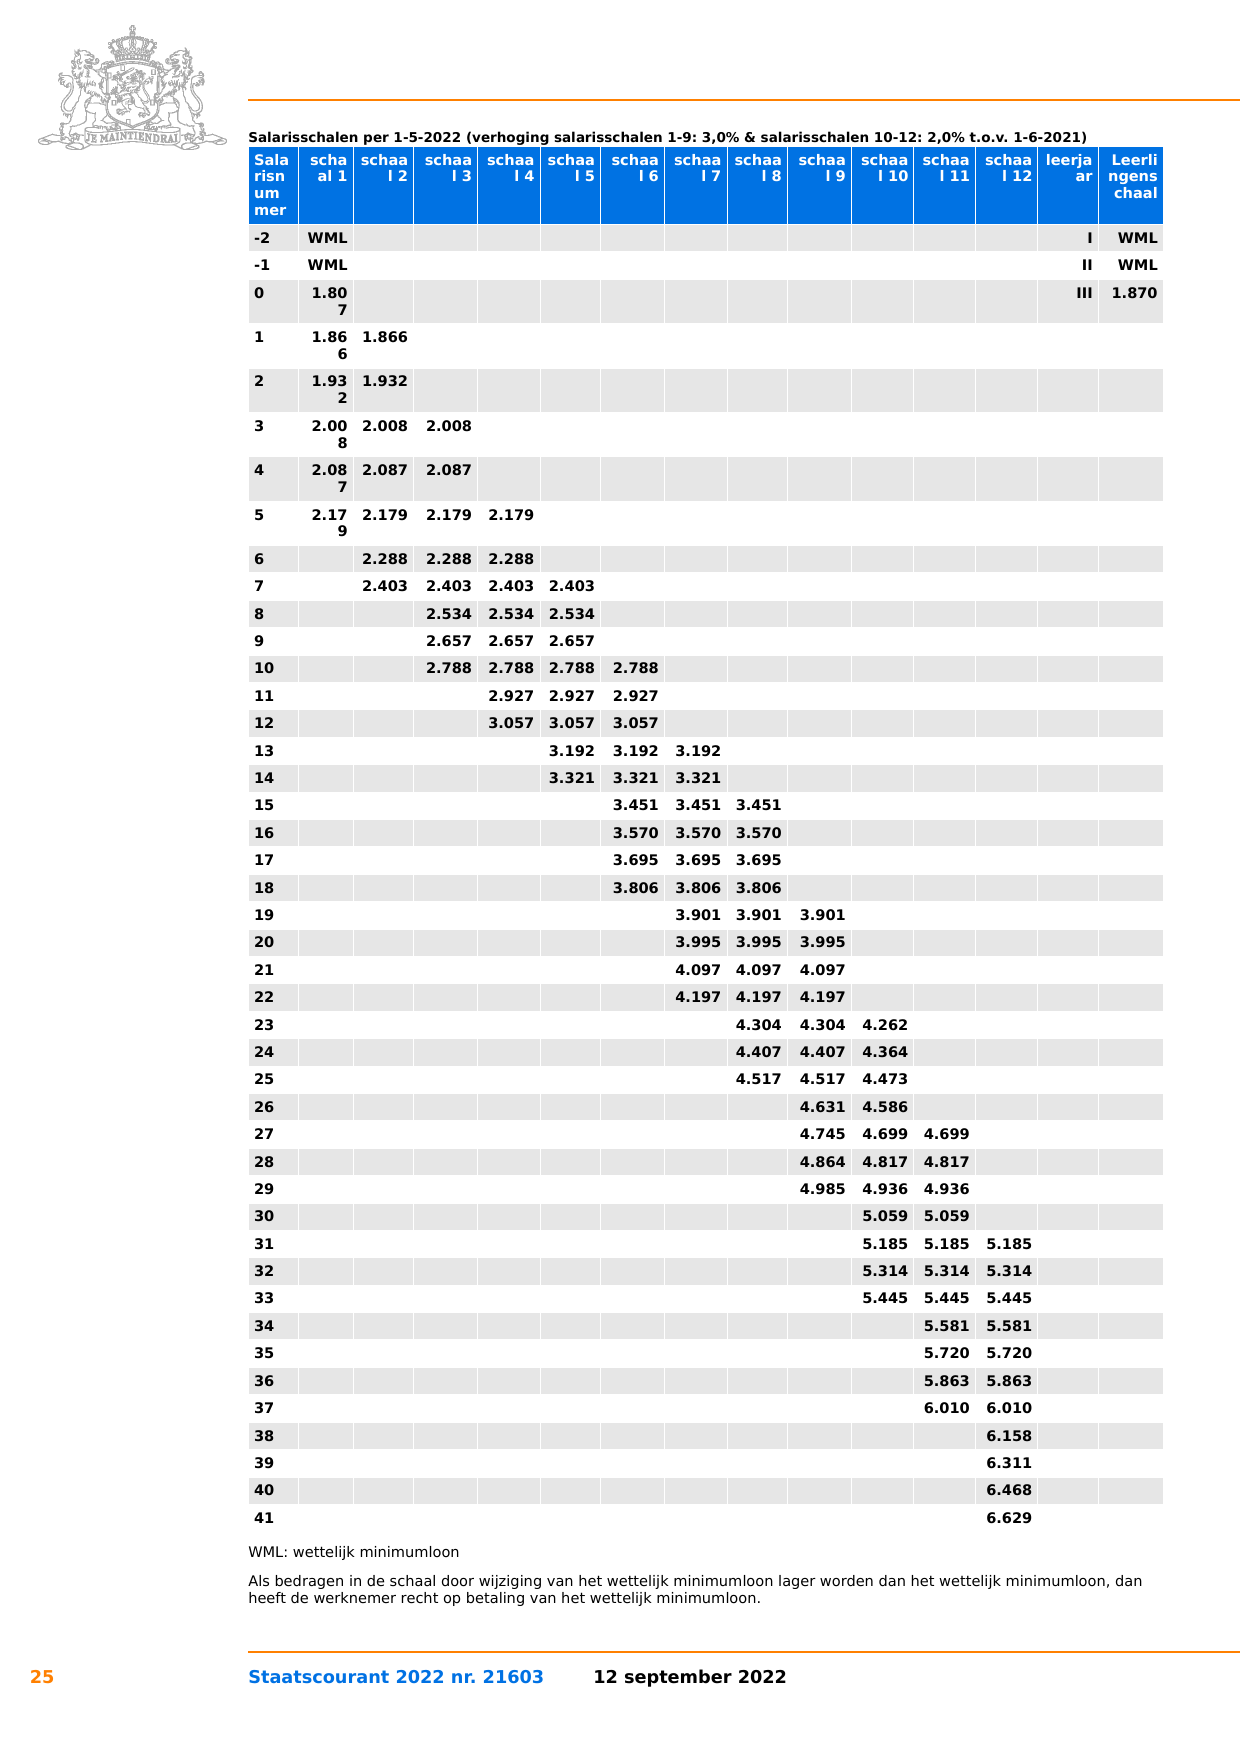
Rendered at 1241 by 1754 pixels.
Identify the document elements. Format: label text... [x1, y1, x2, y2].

table_cell 34 [249, 1313, 298, 1339]
table_cell [541, 1368, 600, 1394]
table_cell [601, 280, 664, 323]
table_cell [601, 1094, 664, 1120]
table_cell [1038, 1012, 1098, 1038]
table_cell [976, 1204, 1037, 1230]
table_cell 5.863 [976, 1368, 1037, 1394]
table_cell [1038, 546, 1098, 572]
table_cell [914, 930, 975, 956]
table_cell [914, 502, 975, 545]
table_cell [665, 656, 727, 682]
table_cell [1099, 628, 1163, 654]
table_cell [299, 1121, 353, 1148]
table_cell [914, 902, 975, 928]
table_cell [788, 1505, 851, 1531]
table_cell [601, 1313, 664, 1339]
table_cell 26 [249, 1094, 298, 1120]
table_cell [354, 1478, 413, 1504]
table_cell [414, 1176, 477, 1202]
table_cell [601, 1286, 664, 1312]
table_cell 36 [249, 1368, 298, 1394]
table_cell 25 [249, 1067, 298, 1093]
table_cell 3.901 [665, 902, 727, 928]
table_cell 3 [249, 413, 298, 456]
table_cell [299, 1313, 353, 1339]
table_cell [1099, 656, 1163, 682]
table_cell [601, 930, 664, 956]
table_cell [414, 1258, 477, 1285]
table_cell 0 [249, 280, 298, 323]
table_cell [601, 1231, 664, 1257]
table_cell 38 [249, 1423, 298, 1449]
table_cell [1038, 683, 1098, 709]
table_cell [976, 1094, 1037, 1120]
table_cell 40 [249, 1478, 298, 1504]
table_cell -1 [249, 253, 298, 279]
table_cell 5.445 [852, 1286, 913, 1312]
table_cell [788, 1231, 851, 1257]
table_cell [914, 710, 975, 737]
table_cell [601, 1067, 664, 1093]
table_cell [299, 793, 353, 819]
table_cell 2.403 [414, 574, 477, 600]
table_cell [788, 793, 851, 819]
table_cell 2.179 [478, 502, 540, 545]
table_cell [788, 1286, 851, 1312]
table_cell [601, 957, 664, 983]
table_cell [299, 1176, 353, 1202]
table_cell 10 [249, 656, 298, 682]
table_cell [852, 225, 913, 251]
table_cell [354, 793, 413, 819]
table_cell [976, 1149, 1037, 1175]
table_cell 6 [249, 546, 298, 572]
table_cell [728, 1121, 787, 1148]
table_cell [665, 546, 727, 572]
table_cell 1.932 [299, 369, 353, 412]
table_cell [852, 628, 913, 654]
table_cell [852, 253, 913, 279]
table_cell [1038, 1341, 1098, 1367]
table_cell [1038, 413, 1098, 456]
table_cell [665, 1313, 727, 1339]
table_cell [541, 820, 600, 846]
table_cell [788, 457, 851, 501]
table_cell schaal 3 [414, 147, 477, 224]
table_cell [1038, 574, 1098, 600]
table_cell [665, 1286, 727, 1312]
table_cell 5.581 [914, 1313, 975, 1339]
table_cell [852, 574, 913, 600]
table_cell 1.807 [299, 280, 353, 323]
table_cell [299, 1395, 353, 1422]
table_cell -2 [249, 225, 298, 251]
table_cell [852, 683, 913, 709]
table_cell [478, 1395, 540, 1422]
table_cell schaal 11 [914, 147, 975, 224]
table_cell [852, 1505, 913, 1531]
table_cell [414, 1450, 477, 1476]
table_cell [914, 413, 975, 456]
table_cell [665, 683, 727, 709]
table_cell [914, 793, 975, 819]
table_cell [478, 984, 540, 1011]
table_cell [665, 1176, 727, 1202]
table_cell [976, 793, 1037, 819]
table_cell [728, 1341, 787, 1367]
table_cell 19 [249, 902, 298, 928]
table_cell 2.927 [541, 683, 600, 709]
table_cell [728, 546, 787, 572]
table_cell [299, 574, 353, 600]
table_cell [414, 253, 477, 279]
table_cell [1038, 369, 1098, 412]
table_cell 20 [249, 930, 298, 956]
table_cell [976, 848, 1037, 874]
table_cell 1.870 [1099, 280, 1163, 323]
table_cell [728, 710, 787, 737]
table_cell [1099, 1012, 1163, 1038]
table_cell 5.863 [914, 1368, 975, 1394]
table_cell [541, 225, 600, 251]
table_cell 3.901 [788, 902, 851, 928]
table_cell [478, 1341, 540, 1367]
table_cell [601, 1395, 664, 1422]
table_cell [788, 225, 851, 251]
table_cell [414, 930, 477, 956]
table_cell 1.866 [354, 324, 413, 367]
table_cell [354, 1505, 413, 1531]
table_cell [299, 902, 353, 928]
table_cell [665, 1450, 727, 1476]
table_cell [478, 1258, 540, 1285]
table_cell [852, 324, 913, 367]
table_cell [728, 1423, 787, 1449]
table_cell [601, 225, 664, 251]
table_cell [728, 1286, 787, 1312]
table_cell [914, 1094, 975, 1120]
table_cell [478, 1039, 540, 1066]
table_cell [914, 574, 975, 600]
table_cell [1099, 1395, 1163, 1422]
table_cell [414, 369, 477, 412]
table_cell [914, 225, 975, 251]
table_cell [665, 1067, 727, 1093]
table_cell 2.534 [414, 601, 477, 627]
table_cell [478, 1231, 540, 1257]
table_cell schaal 1 [299, 147, 353, 224]
table_cell [1038, 1478, 1098, 1504]
table_cell [976, 957, 1037, 983]
table_cell [541, 875, 600, 901]
table_cell 4.517 [788, 1067, 851, 1093]
table_cell [601, 324, 664, 367]
table_cell [914, 957, 975, 983]
table_cell 35 [249, 1341, 298, 1367]
table_cell [1038, 765, 1098, 792]
table_cell 5.720 [976, 1341, 1037, 1367]
table_cell [976, 253, 1037, 279]
table_cell Salarisnummer [249, 147, 298, 224]
table_cell [665, 1121, 727, 1148]
table_cell [914, 848, 975, 874]
table_cell [852, 656, 913, 682]
table_cell 3.057 [601, 710, 664, 737]
table_cell 2.657 [478, 628, 540, 654]
table_cell WML [299, 253, 353, 279]
table_cell [414, 738, 477, 764]
table_cell schaal 5 [541, 147, 600, 224]
table_cell [852, 738, 913, 764]
table_cell 7 [249, 574, 298, 600]
table_cell [852, 413, 913, 456]
table_cell [852, 930, 913, 956]
table_cell [1099, 820, 1163, 846]
table_cell [665, 253, 727, 279]
table_cell [1099, 848, 1163, 874]
table_cell [1099, 1039, 1163, 1066]
table_cell [728, 457, 787, 501]
table_cell [665, 1478, 727, 1504]
table_cell [1038, 601, 1098, 627]
table_cell 2.788 [414, 656, 477, 682]
table_cell [914, 1012, 975, 1038]
table_cell [788, 324, 851, 367]
table_cell [601, 1012, 664, 1038]
table_cell 4.745 [788, 1121, 851, 1148]
table_cell [665, 1039, 727, 1066]
table_cell [976, 1121, 1037, 1148]
table_cell [788, 765, 851, 792]
table_cell [299, 1231, 353, 1257]
table_cell [728, 601, 787, 627]
table_cell [788, 628, 851, 654]
table_cell [541, 1176, 600, 1202]
table_cell 5.314 [976, 1258, 1037, 1285]
table_cell [728, 1094, 787, 1120]
table_cell [728, 324, 787, 367]
table_cell 3.695 [601, 848, 664, 874]
table_cell 3.806 [665, 875, 727, 901]
table_cell [976, 656, 1037, 682]
table_cell [976, 902, 1037, 928]
table_cell [852, 848, 913, 874]
table_cell [1038, 930, 1098, 956]
table_cell 2.008 [414, 413, 477, 456]
table_cell 3.806 [601, 875, 664, 901]
table_cell [976, 574, 1037, 600]
table_cell [478, 369, 540, 412]
table_cell [728, 1478, 787, 1504]
table_cell [665, 1505, 727, 1531]
table_cell 28 [249, 1149, 298, 1175]
table_cell 3.057 [478, 710, 540, 737]
table_cell [852, 457, 913, 501]
table_cell [478, 875, 540, 901]
table_cell [541, 957, 600, 983]
table_cell schaal 9 [788, 147, 851, 224]
table_cell [541, 1313, 600, 1339]
table_cell [665, 457, 727, 501]
table_cell 3.321 [665, 765, 727, 792]
table_cell [1038, 628, 1098, 654]
table_cell [1038, 793, 1098, 819]
table_cell [354, 1204, 413, 1230]
table_cell [299, 848, 353, 874]
table_cell [728, 1395, 787, 1422]
table_cell [478, 1423, 540, 1449]
table_cell 5.720 [914, 1341, 975, 1367]
table_cell 3.901 [728, 902, 787, 928]
table_cell [541, 930, 600, 956]
table_cell [541, 848, 600, 874]
table_cell [1099, 574, 1163, 600]
table_cell 6.311 [976, 1450, 1037, 1476]
table_cell 6.158 [976, 1423, 1037, 1449]
table_cell [852, 793, 913, 819]
table_cell 5.185 [852, 1231, 913, 1257]
table_cell [541, 369, 600, 412]
table_cell [665, 1258, 727, 1285]
table_cell [478, 848, 540, 874]
table_cell [354, 1231, 413, 1257]
table_cell I [1038, 225, 1098, 251]
table_cell [478, 280, 540, 323]
table_cell 33 [249, 1286, 298, 1312]
table_cell [601, 369, 664, 412]
table_cell 2.087 [354, 457, 413, 501]
table_cell 3.570 [601, 820, 664, 846]
table_cell [414, 1286, 477, 1312]
table_cell [299, 875, 353, 901]
table_cell [1099, 1067, 1163, 1093]
table_cell [414, 1341, 477, 1367]
table_cell [601, 253, 664, 279]
table_cell [914, 457, 975, 501]
table_cell 2.403 [478, 574, 540, 600]
table_cell [478, 1149, 540, 1175]
table_cell 5 [249, 502, 298, 545]
table_cell [354, 253, 413, 279]
table_cell [478, 738, 540, 764]
table_cell 4.517 [728, 1067, 787, 1093]
table_cell [976, 738, 1037, 764]
table_cell [541, 457, 600, 501]
table_cell 2.087 [414, 457, 477, 501]
table_cell [914, 1039, 975, 1066]
table_cell [788, 1313, 851, 1339]
table_cell 3.057 [541, 710, 600, 737]
table_cell [728, 1204, 787, 1230]
table_cell [728, 574, 787, 600]
table_cell [1038, 875, 1098, 901]
table_cell [728, 280, 787, 323]
table_cell [1038, 902, 1098, 928]
table_cell [1099, 546, 1163, 572]
table_cell 13 [249, 738, 298, 764]
table_cell [299, 820, 353, 846]
table_cell [976, 984, 1037, 1011]
table_cell [1038, 1368, 1098, 1394]
table_cell [852, 1423, 913, 1449]
table_cell [414, 710, 477, 737]
table_cell [601, 1423, 664, 1449]
table_cell [478, 1094, 540, 1120]
table_cell [299, 1423, 353, 1449]
table_cell 5.314 [914, 1258, 975, 1285]
table_cell [1038, 1039, 1098, 1066]
table_cell [414, 1368, 477, 1394]
table_cell [1038, 1286, 1098, 1312]
table_cell [478, 457, 540, 501]
table_cell [299, 1012, 353, 1038]
table_cell [788, 413, 851, 456]
table_cell [728, 1149, 787, 1175]
table_cell [665, 1094, 727, 1120]
table_cell [601, 1341, 664, 1367]
table_cell 5.445 [914, 1286, 975, 1312]
table_cell [478, 1121, 540, 1148]
table_cell [541, 1149, 600, 1175]
table_cell [601, 1121, 664, 1148]
table_cell [541, 1478, 600, 1504]
table_header Salarisschalen per 1-5-2022 (verhoging salarisschalen 1-9: 3,0% & salarisschalen 10-12: 2,0% t.o.v. 1-6-2021) [248, 130, 1163, 146]
table_cell [852, 601, 913, 627]
table_cell [976, 1012, 1037, 1038]
table_cell leerjaar [1038, 147, 1098, 224]
table_cell 5.185 [914, 1231, 975, 1257]
table_cell [541, 1341, 600, 1367]
table_cell 4.817 [914, 1149, 975, 1175]
table_cell [414, 324, 477, 367]
table_cell [1099, 1423, 1163, 1449]
table_cell [354, 930, 413, 956]
table_cell [788, 1478, 851, 1504]
table_cell [1099, 1121, 1163, 1148]
table_cell [914, 1450, 975, 1476]
table_cell [1099, 765, 1163, 792]
table_cell [665, 1395, 727, 1422]
table_cell [299, 1067, 353, 1093]
table_cell [728, 225, 787, 251]
table_cell [788, 1423, 851, 1449]
table_cell 2.788 [478, 656, 540, 682]
table_cell [354, 1094, 413, 1120]
table_cell [665, 574, 727, 600]
table_cell [914, 1423, 975, 1449]
table_cell [414, 280, 477, 323]
table_cell [852, 1450, 913, 1476]
table_cell 4.936 [914, 1176, 975, 1202]
table_cell 5.445 [976, 1286, 1037, 1312]
table_cell 4.864 [788, 1149, 851, 1175]
table_cell 29 [249, 1176, 298, 1202]
table_cell [1099, 1450, 1163, 1476]
table_cell [665, 1204, 727, 1230]
table_cell 2.288 [414, 546, 477, 572]
table_cell [1099, 1258, 1163, 1285]
table_cell 2.288 [478, 546, 540, 572]
table_cell [478, 225, 540, 251]
table_cell [299, 1478, 353, 1504]
table_cell 4.407 [788, 1039, 851, 1066]
table_cell [1038, 1149, 1098, 1175]
table_cell [601, 574, 664, 600]
table_cell 18 [249, 875, 298, 901]
table_cell [541, 1505, 600, 1531]
table_cell [1038, 1505, 1098, 1531]
table_cell [1099, 902, 1163, 928]
table_cell [354, 1258, 413, 1285]
table_cell [601, 1258, 664, 1285]
table_cell 3.695 [728, 848, 787, 874]
table_cell [1099, 1286, 1163, 1312]
table_cell [601, 1039, 664, 1066]
table_cell [665, 1341, 727, 1367]
table_cell [354, 1067, 413, 1093]
table_cell schaal 8 [728, 147, 787, 224]
table_cell 22 [249, 984, 298, 1011]
table_cell 4 [249, 457, 298, 501]
table_cell [414, 1039, 477, 1066]
table_cell [1038, 1423, 1098, 1449]
table_cell 21 [249, 957, 298, 983]
table_cell [601, 546, 664, 572]
table_cell [354, 628, 413, 654]
table_cell 27 [249, 1121, 298, 1148]
table_cell 9 [249, 628, 298, 654]
table_cell [414, 984, 477, 1011]
table_cell [541, 1450, 600, 1476]
table_cell [601, 457, 664, 501]
table_cell [976, 710, 1037, 737]
table_cell [541, 984, 600, 1011]
table_cell 2.179 [299, 502, 353, 545]
table_cell [1099, 1149, 1163, 1175]
table_cell [914, 1505, 975, 1531]
table_cell 2 [249, 369, 298, 412]
table_cell [914, 601, 975, 627]
table_cell [788, 1258, 851, 1285]
table_cell [728, 413, 787, 456]
table_cell 4.586 [852, 1094, 913, 1120]
table_cell [1038, 820, 1098, 846]
table_cell [1099, 1231, 1163, 1257]
table_cell [788, 1204, 851, 1230]
table_cell [1038, 1094, 1098, 1120]
table_cell [852, 1478, 913, 1504]
table_cell [1099, 793, 1163, 819]
table_cell [665, 1012, 727, 1038]
table_cell [414, 1121, 477, 1148]
table_cell [1038, 1121, 1098, 1148]
table_cell [1038, 738, 1098, 764]
table_cell [601, 984, 664, 1011]
table_cell 4.097 [665, 957, 727, 983]
table_cell [299, 601, 353, 627]
table_cell [478, 902, 540, 928]
table_cell [728, 369, 787, 412]
table_cell [914, 546, 975, 572]
table_cell [976, 546, 1037, 572]
table_cell [478, 765, 540, 792]
table_cell [601, 1505, 664, 1531]
table_cell [414, 902, 477, 928]
table_cell [478, 820, 540, 846]
table_cell [1099, 957, 1163, 983]
table_cell [1038, 502, 1098, 545]
table_cell 5.581 [976, 1313, 1037, 1339]
table_cell [728, 1176, 787, 1202]
table_cell [1038, 1395, 1098, 1422]
table_cell [1099, 683, 1163, 709]
table_cell [601, 1368, 664, 1394]
table_cell [788, 820, 851, 846]
table_cell WML [299, 225, 353, 251]
table_cell [728, 1313, 787, 1339]
table_cell [728, 502, 787, 545]
table_cell [1038, 957, 1098, 983]
table_cell [1038, 710, 1098, 737]
table_cell [914, 369, 975, 412]
table_cell 4.197 [788, 984, 851, 1011]
table_cell [976, 820, 1037, 846]
table_cell 3.570 [665, 820, 727, 846]
table_cell WML [1099, 225, 1163, 251]
table_cell [354, 1286, 413, 1312]
table_cell 2.403 [541, 574, 600, 600]
table_cell [414, 848, 477, 874]
table_cell 3.451 [601, 793, 664, 819]
table_cell [541, 1067, 600, 1093]
table_cell [852, 820, 913, 846]
table_cell [788, 369, 851, 412]
table_cell [299, 1505, 353, 1531]
table_cell [541, 280, 600, 323]
table_cell 1 [249, 324, 298, 367]
table_cell [354, 1039, 413, 1066]
table_cell [976, 930, 1037, 956]
table_cell [354, 1423, 413, 1449]
table_cell [354, 848, 413, 874]
table_cell [354, 738, 413, 764]
table_cell [728, 738, 787, 764]
table_cell [478, 930, 540, 956]
table_cell 3.321 [541, 765, 600, 792]
table_cell [665, 1149, 727, 1175]
table_cell [601, 1204, 664, 1230]
table_cell [601, 601, 664, 627]
table_cell [976, 280, 1037, 323]
table_cell [354, 1368, 413, 1394]
table_cell [1099, 930, 1163, 956]
table_cell 1.866 [299, 324, 353, 367]
table_cell [478, 253, 540, 279]
table_cell [1038, 848, 1098, 874]
table_cell [1099, 1478, 1163, 1504]
table_cell [852, 1341, 913, 1367]
table_cell [728, 683, 787, 709]
table_cell [541, 1286, 600, 1312]
table_cell [354, 1176, 413, 1202]
table_cell [852, 1395, 913, 1422]
table_cell [976, 369, 1037, 412]
table_cell [601, 1478, 664, 1504]
table_cell [788, 1341, 851, 1367]
table_cell [852, 502, 913, 545]
table_cell [299, 957, 353, 983]
table_cell schaal 2 [354, 147, 413, 224]
table_cell [728, 1231, 787, 1257]
table_cell [665, 628, 727, 654]
table_cell [788, 848, 851, 874]
table_cell [541, 1423, 600, 1449]
table_cell 4.631 [788, 1094, 851, 1120]
table_cell 4.304 [728, 1012, 787, 1038]
table_cell [852, 710, 913, 737]
table_cell [354, 656, 413, 682]
table_cell 3.192 [665, 738, 727, 764]
table_cell [665, 225, 727, 251]
table_cell [354, 820, 413, 846]
table_cell [914, 324, 975, 367]
table_cell 12 [249, 710, 298, 737]
table_cell [541, 502, 600, 545]
table_cell [414, 875, 477, 901]
table_cell [665, 369, 727, 412]
table_cell [478, 793, 540, 819]
table_cell [478, 324, 540, 367]
table_cell [478, 413, 540, 456]
table_cell 4.936 [852, 1176, 913, 1202]
table_cell 4.197 [665, 984, 727, 1011]
table_cell 2.534 [478, 601, 540, 627]
table_cell [852, 902, 913, 928]
table_cell [1099, 710, 1163, 737]
table_cell [414, 820, 477, 846]
table_cell 3.451 [728, 793, 787, 819]
table_cell [1099, 984, 1163, 1011]
table_cell [852, 984, 913, 1011]
table_cell [354, 225, 413, 251]
table_cell [478, 1505, 540, 1531]
table_cell [299, 1286, 353, 1312]
table_cell 5.314 [852, 1258, 913, 1285]
table_cell [788, 710, 851, 737]
table_cell [788, 574, 851, 600]
table_cell [852, 957, 913, 983]
table_cell [414, 1149, 477, 1175]
table_cell schaal 10 [852, 147, 913, 224]
table_cell [414, 1423, 477, 1449]
table_cell [541, 1204, 600, 1230]
table_cell [414, 793, 477, 819]
table_cell [728, 1258, 787, 1285]
table_cell WML [1099, 253, 1163, 279]
table_cell [788, 1395, 851, 1422]
table_cell 2.657 [414, 628, 477, 654]
table_cell [1038, 984, 1098, 1011]
table_cell [665, 324, 727, 367]
table_cell 41 [249, 1505, 298, 1531]
table_cell [541, 1121, 600, 1148]
table_cell [478, 1478, 540, 1504]
table_cell 4.262 [852, 1012, 913, 1038]
table_cell [541, 793, 600, 819]
table_cell [788, 656, 851, 682]
table_cell III [1038, 280, 1098, 323]
table_cell [665, 413, 727, 456]
table_cell 3.192 [541, 738, 600, 764]
table_cell [1099, 324, 1163, 367]
table_cell [976, 502, 1037, 545]
table_cell [728, 656, 787, 682]
table_cell [541, 1395, 600, 1422]
table_cell [601, 502, 664, 545]
table_cell [414, 1478, 477, 1504]
table_cell 4.817 [852, 1149, 913, 1175]
table_cell 16 [249, 820, 298, 846]
table_cell [354, 683, 413, 709]
table_cell [478, 1286, 540, 1312]
table_cell 1.932 [354, 369, 413, 412]
table_cell [976, 1067, 1037, 1093]
table_cell [299, 1094, 353, 1120]
table_cell [299, 683, 353, 709]
table_cell [414, 765, 477, 792]
table_cell 6.010 [914, 1395, 975, 1422]
table_cell 2.179 [414, 502, 477, 545]
table_cell 3.995 [728, 930, 787, 956]
table_cell [665, 601, 727, 627]
table_cell [354, 765, 413, 792]
table_cell [354, 710, 413, 737]
table_cell 2.788 [541, 656, 600, 682]
table_cell 2.403 [354, 574, 413, 600]
table_cell [354, 601, 413, 627]
table_cell 37 [249, 1395, 298, 1422]
table_cell [852, 280, 913, 323]
table_cell 23 [249, 1012, 298, 1038]
table_cell Leerlingenschaal [1099, 147, 1163, 224]
table_cell [1099, 601, 1163, 627]
table_cell [299, 984, 353, 1011]
table_cell [478, 1450, 540, 1476]
table_cell [914, 656, 975, 682]
table_cell [914, 1067, 975, 1093]
table_cell [914, 280, 975, 323]
table_cell [788, 1368, 851, 1394]
table_cell [788, 1450, 851, 1476]
table_cell [1099, 875, 1163, 901]
table_cell [354, 1121, 413, 1148]
table_cell [299, 738, 353, 764]
table_cell [788, 280, 851, 323]
table_cell schaal 12 [976, 147, 1037, 224]
table_cell [852, 765, 913, 792]
table_cell 5.059 [852, 1204, 913, 1230]
table_cell 6.468 [976, 1478, 1037, 1504]
table_cell [541, 902, 600, 928]
table_cell [299, 1450, 353, 1476]
table_cell [914, 628, 975, 654]
table_cell [1099, 369, 1163, 412]
table_cell [414, 1505, 477, 1531]
table_cell [1038, 1204, 1098, 1230]
table_cell II [1038, 253, 1098, 279]
table_cell 2.288 [354, 546, 413, 572]
table_cell [976, 683, 1037, 709]
table_cell 2.008 [299, 413, 353, 456]
table_cell 4.097 [728, 957, 787, 983]
table_cell schaal 7 [665, 147, 727, 224]
table_cell [1099, 1313, 1163, 1339]
table_cell 4.407 [728, 1039, 787, 1066]
table_cell [541, 1012, 600, 1038]
table_cell [541, 1231, 600, 1257]
table_cell 3.995 [665, 930, 727, 956]
table_cell [414, 1204, 477, 1230]
table_cell [976, 765, 1037, 792]
table_cell [665, 710, 727, 737]
table_cell [1099, 1368, 1163, 1394]
table_cell [1038, 1450, 1098, 1476]
table_cell [976, 413, 1037, 456]
table_cell [414, 1012, 477, 1038]
table_cell 6.010 [976, 1395, 1037, 1422]
table_cell [478, 1368, 540, 1394]
table_cell 24 [249, 1039, 298, 1066]
table_cell [1099, 1341, 1163, 1367]
table_cell [852, 369, 913, 412]
table_cell 14 [249, 765, 298, 792]
table_cell [976, 1176, 1037, 1202]
table_cell [1038, 1258, 1098, 1285]
table_cell [976, 1039, 1037, 1066]
table_cell [852, 875, 913, 901]
table_cell [788, 738, 851, 764]
table_cell [601, 413, 664, 456]
table_cell [914, 875, 975, 901]
table_cell [478, 1067, 540, 1093]
table_cell [665, 502, 727, 545]
table_cell 30 [249, 1204, 298, 1230]
table_cell 2.179 [354, 502, 413, 545]
table_cell [1099, 1176, 1163, 1202]
table_cell [728, 628, 787, 654]
table_cell [299, 1368, 353, 1394]
table_cell [299, 1341, 353, 1367]
table_cell [788, 502, 851, 545]
table_cell [414, 225, 477, 251]
table_cell [414, 1067, 477, 1093]
table_cell [788, 875, 851, 901]
table_cell [914, 984, 975, 1011]
table_cell 2.788 [601, 656, 664, 682]
table_cell [541, 546, 600, 572]
table_cell [1099, 457, 1163, 501]
table_cell 4.304 [788, 1012, 851, 1038]
table_cell [478, 1313, 540, 1339]
table_cell [354, 1450, 413, 1476]
table_cell [665, 1368, 727, 1394]
table_cell [852, 1368, 913, 1394]
table_cell 2.657 [541, 628, 600, 654]
table_cell 4.364 [852, 1039, 913, 1066]
table_cell [354, 984, 413, 1011]
table_cell [665, 1423, 727, 1449]
table_cell [478, 1204, 540, 1230]
table_cell [914, 765, 975, 792]
table_cell [299, 1039, 353, 1066]
table_cell [788, 546, 851, 572]
table_cell [299, 628, 353, 654]
table_cell 3.451 [665, 793, 727, 819]
table_cell [852, 546, 913, 572]
table_cell 5.059 [914, 1204, 975, 1230]
table_cell 39 [249, 1450, 298, 1476]
table_cell [1038, 457, 1098, 501]
table_cell 2.087 [299, 457, 353, 501]
table_cell [414, 683, 477, 709]
table_cell schaal 6 [601, 147, 664, 224]
table_cell [728, 1368, 787, 1394]
table_cell [541, 324, 600, 367]
table_cell 4.097 [788, 957, 851, 983]
table_cell 32 [249, 1258, 298, 1285]
table_cell [914, 1478, 975, 1504]
table_cell [976, 324, 1037, 367]
table_cell [414, 1231, 477, 1257]
table_cell [1099, 502, 1163, 545]
table_cell [299, 930, 353, 956]
table_cell 3.321 [601, 765, 664, 792]
table_cell [1038, 324, 1098, 367]
table_cell [299, 710, 353, 737]
table_cell [354, 1313, 413, 1339]
table_cell [914, 820, 975, 846]
table_cell 3.192 [601, 738, 664, 764]
table_cell [299, 1258, 353, 1285]
table_cell [728, 253, 787, 279]
table_cell 2.927 [601, 683, 664, 709]
table_cell 3.995 [788, 930, 851, 956]
table_cell [414, 1313, 477, 1339]
table_cell [728, 1505, 787, 1531]
table_cell 4.473 [852, 1067, 913, 1093]
table_cell [354, 1149, 413, 1175]
table_cell [414, 1094, 477, 1120]
table_cell 15 [249, 793, 298, 819]
table_cell 4.699 [914, 1121, 975, 1148]
table_cell [601, 1176, 664, 1202]
table_cell [914, 683, 975, 709]
table_cell [728, 765, 787, 792]
table_cell [541, 253, 600, 279]
table_cell [601, 1149, 664, 1175]
table_cell [1099, 1204, 1163, 1230]
table_cell WML: wettelijk minimumloon Als bedragen in de schaal door wijziging van het wettelijk minimumloon lager worden dan het wettelijk minimumloon, dan heeft de werknemer recht op betaling van het wettelijk minimumloon. [248, 1532, 1163, 1607]
table_cell [354, 902, 413, 928]
table_cell [852, 1313, 913, 1339]
table_cell [541, 1039, 600, 1066]
table_cell [914, 738, 975, 764]
table_cell [1099, 1094, 1163, 1120]
table_cell [354, 280, 413, 323]
table_cell [1099, 738, 1163, 764]
table_cell 5.185 [976, 1231, 1037, 1257]
table_cell [601, 902, 664, 928]
table_cell [299, 1149, 353, 1175]
table_cell [788, 683, 851, 709]
table_cell [299, 765, 353, 792]
table_cell 11 [249, 683, 298, 709]
table_cell schaal 4 [478, 147, 540, 224]
table_cell [976, 628, 1037, 654]
table_cell [976, 225, 1037, 251]
table_cell [601, 628, 664, 654]
table_cell [541, 413, 600, 456]
table_cell [478, 1012, 540, 1038]
table_cell [354, 1012, 413, 1038]
table_cell 8 [249, 601, 298, 627]
table_cell [299, 546, 353, 572]
table_cell [1038, 656, 1098, 682]
table_cell 3.695 [665, 848, 727, 874]
picture [38, 25, 227, 150]
table_cell [299, 656, 353, 682]
table_cell [478, 957, 540, 983]
table_cell 3.570 [728, 820, 787, 846]
table_cell [1099, 1505, 1163, 1531]
table_cell [1099, 413, 1163, 456]
table_cell [478, 1176, 540, 1202]
table_cell [1038, 1067, 1098, 1093]
table_cell [788, 601, 851, 627]
table_cell [299, 1204, 353, 1230]
table_cell [414, 1395, 477, 1422]
table_cell [541, 1094, 600, 1120]
table_cell 2.008 [354, 413, 413, 456]
table_cell [541, 1258, 600, 1285]
table_cell 2.534 [541, 601, 600, 627]
table_cell [1038, 1313, 1098, 1339]
table_cell 4.985 [788, 1176, 851, 1202]
table_cell [354, 957, 413, 983]
table_cell 6.629 [976, 1505, 1037, 1531]
table_cell [354, 875, 413, 901]
table_cell 2.927 [478, 683, 540, 709]
table_cell [728, 1450, 787, 1476]
table_cell [665, 280, 727, 323]
table_cell [976, 601, 1037, 627]
table_cell [914, 253, 975, 279]
table_cell 3.806 [728, 875, 787, 901]
table_cell 17 [249, 848, 298, 874]
table_cell [1038, 1231, 1098, 1257]
table_cell [601, 1450, 664, 1476]
table_cell [976, 875, 1037, 901]
table_cell [354, 1395, 413, 1422]
table_cell 31 [249, 1231, 298, 1257]
table_cell [354, 1341, 413, 1367]
table_cell [414, 957, 477, 983]
table_cell 4.197 [728, 984, 787, 1011]
table_cell [976, 457, 1037, 501]
table_cell [1038, 1176, 1098, 1202]
table_cell [788, 253, 851, 279]
table_cell [665, 1231, 727, 1257]
table_cell 4.699 [852, 1121, 913, 1148]
